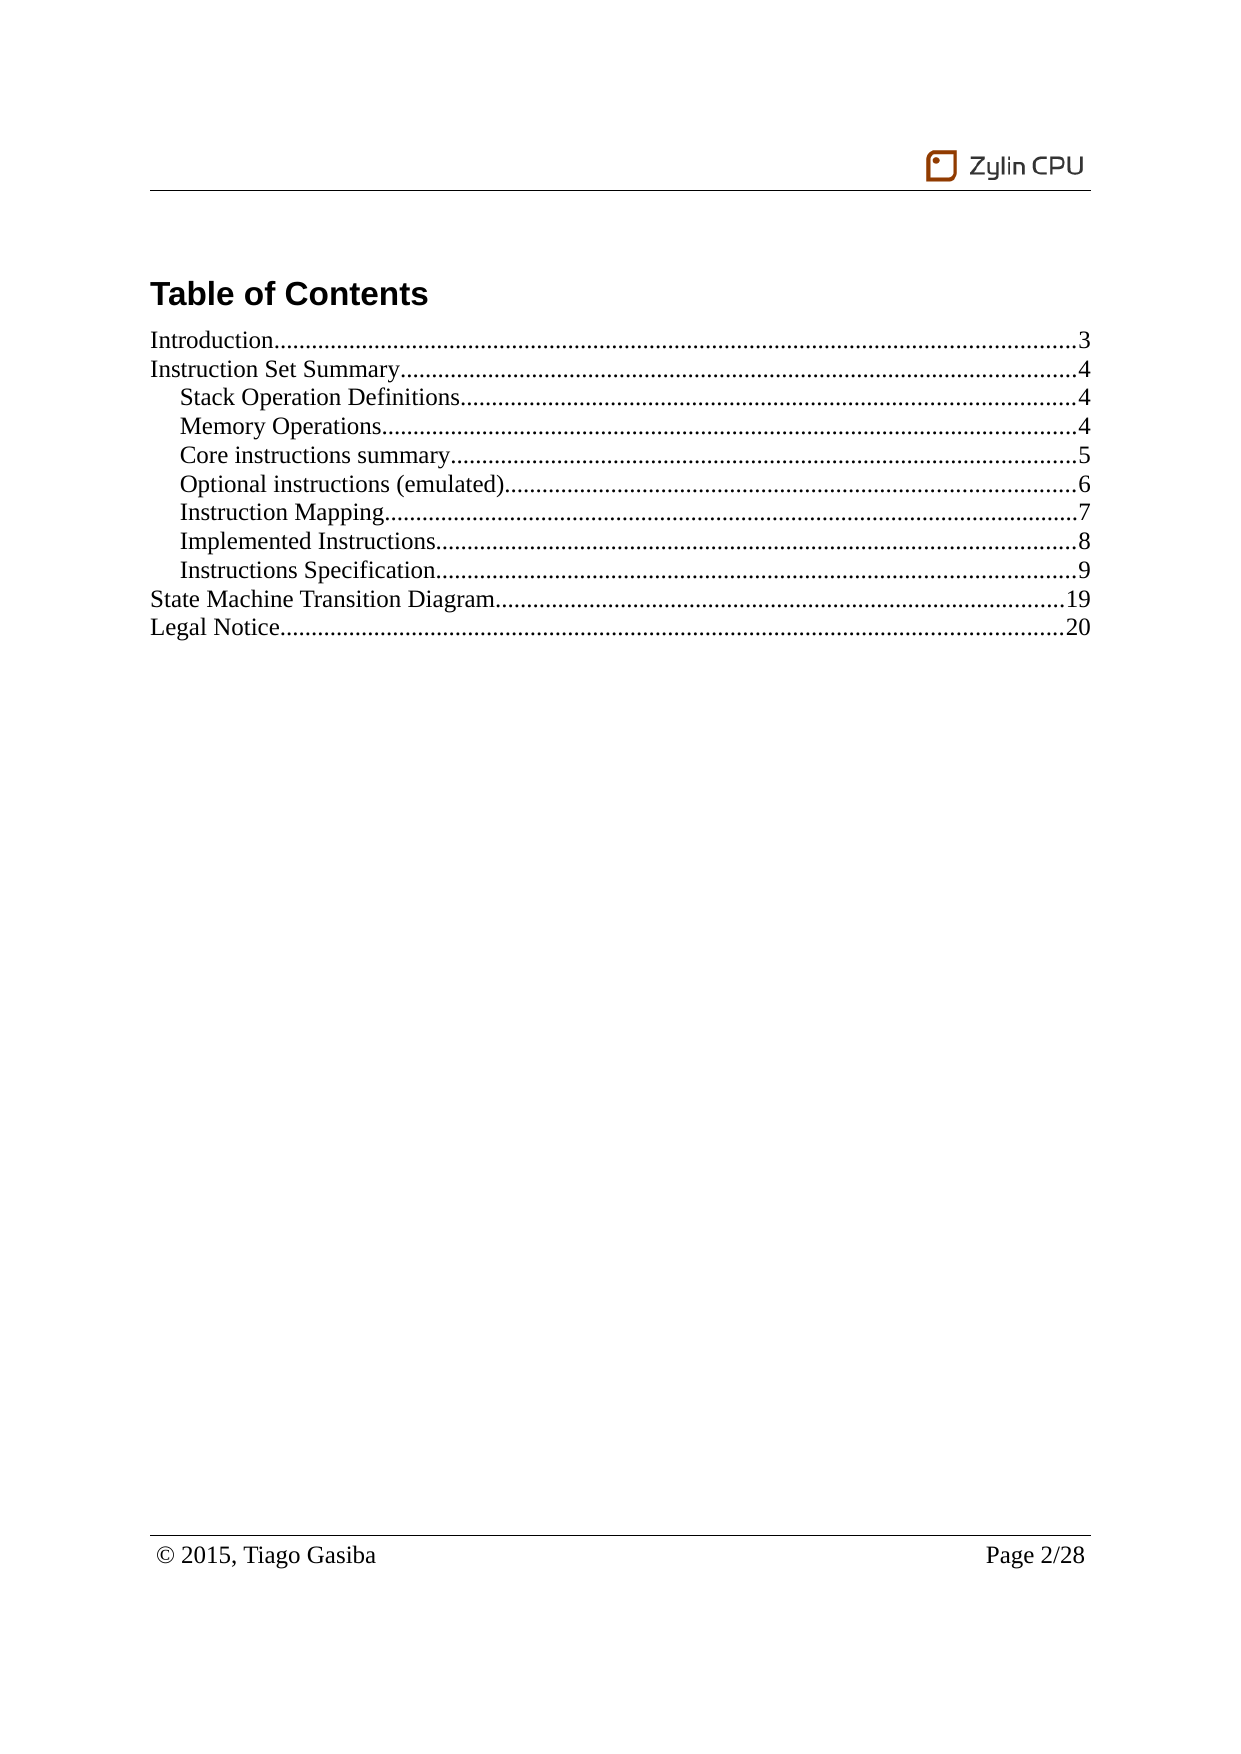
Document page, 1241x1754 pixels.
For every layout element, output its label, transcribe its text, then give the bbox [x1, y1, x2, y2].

text Legal Notice 20 [150, 612, 1091, 641]
text State Machine Transition Diagram 19 [150, 584, 1091, 612]
text Introduction 3 [150, 325, 1091, 354]
subtitle Table of Contents [150, 274, 1091, 312]
picture [922, 148, 1151, 185]
text Memory Operations 4 [179, 411, 1091, 440]
text Instruction Mapping 7 [179, 497, 1091, 526]
text Stack Operation Definitions 4 [179, 382, 1091, 411]
text Core instructions summary 5 [179, 440, 1091, 469]
text Implemented Instructions 8 [179, 526, 1091, 555]
text Optional instructions (emulated) 6 [179, 469, 1091, 497]
text Instruction Set Summary 4 [150, 354, 1091, 382]
text Instructions Specification 9 [179, 555, 1091, 584]
